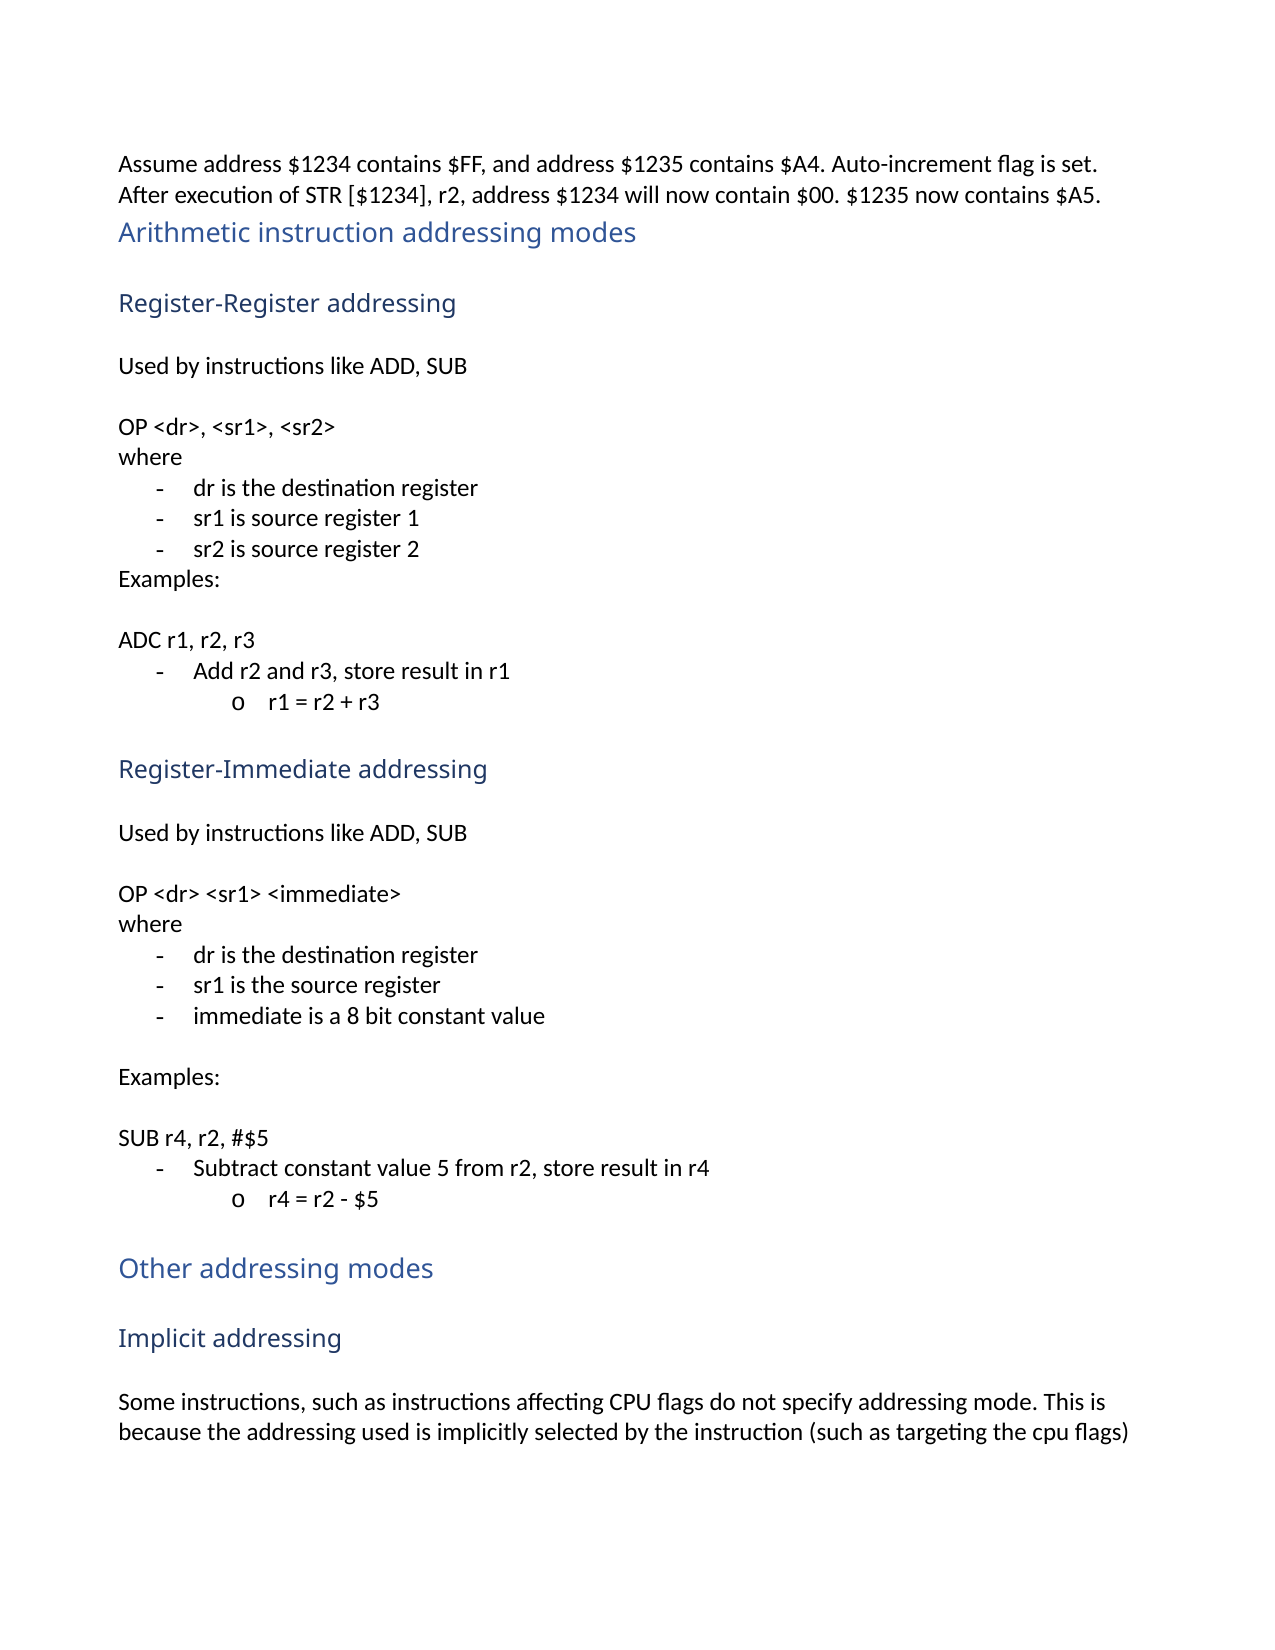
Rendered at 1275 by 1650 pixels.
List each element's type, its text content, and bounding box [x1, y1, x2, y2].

text Examples: [118, 564, 1157, 594]
list Subtract constant value 5 from r2, store result in r4 [156, 1152, 1157, 1183]
text ADC r1, r2, r3 [118, 625, 1157, 655]
list immediate is a 8 bit constant value [156, 1000, 1157, 1030]
subtitle Register-Register addressing [118, 285, 1157, 319]
text SUB r4, r2, #$5 [118, 1122, 1157, 1152]
text Used by instructions like ADD, SUB [118, 350, 1157, 381]
list r1 = r2 + r3 [231, 686, 1157, 717]
list sr2 is source register 2 [156, 533, 1157, 564]
text OP <dr> <sr1> <immediate> [118, 878, 1157, 908]
text After execution of STR [$1234], r2, address $1234 will now contain $00. $1235 now contains $A5. [118, 179, 1157, 210]
subtitle Implicit addressing [118, 1321, 1157, 1355]
list dr is the destination register [156, 472, 1157, 503]
list Add r2 and r3, store result in r1 [156, 655, 1157, 686]
text OP <dr>, <sr1>, <sr2> [118, 411, 1157, 442]
subtitle Arithmetic instruction addressing modes [118, 214, 1157, 251]
text where [118, 442, 1157, 472]
subtitle Other addressing modes [118, 1249, 1157, 1286]
list dr is the destination register [156, 939, 1157, 969]
text Assume address $1234 contains $FF, and address $1235 contains $A4. Auto-increment flag is set. [118, 149, 1157, 179]
subtitle Register-Immediate addressing [118, 752, 1157, 786]
list sr1 is the source register [156, 969, 1157, 1000]
text Some instructions, such as instructions affecting CPU flags do not specify addressing mode. This is because the addressing used is implicitly selected by the instruction (such as targeting the cpu flags) [118, 1386, 1157, 1447]
text Examples: [118, 1061, 1157, 1091]
text Used by instructions like ADD, SUB [118, 817, 1157, 847]
text where [118, 908, 1157, 939]
list sr1 is source register 1 [156, 503, 1157, 533]
list r4 = r2 - $5 [231, 1183, 1157, 1215]
